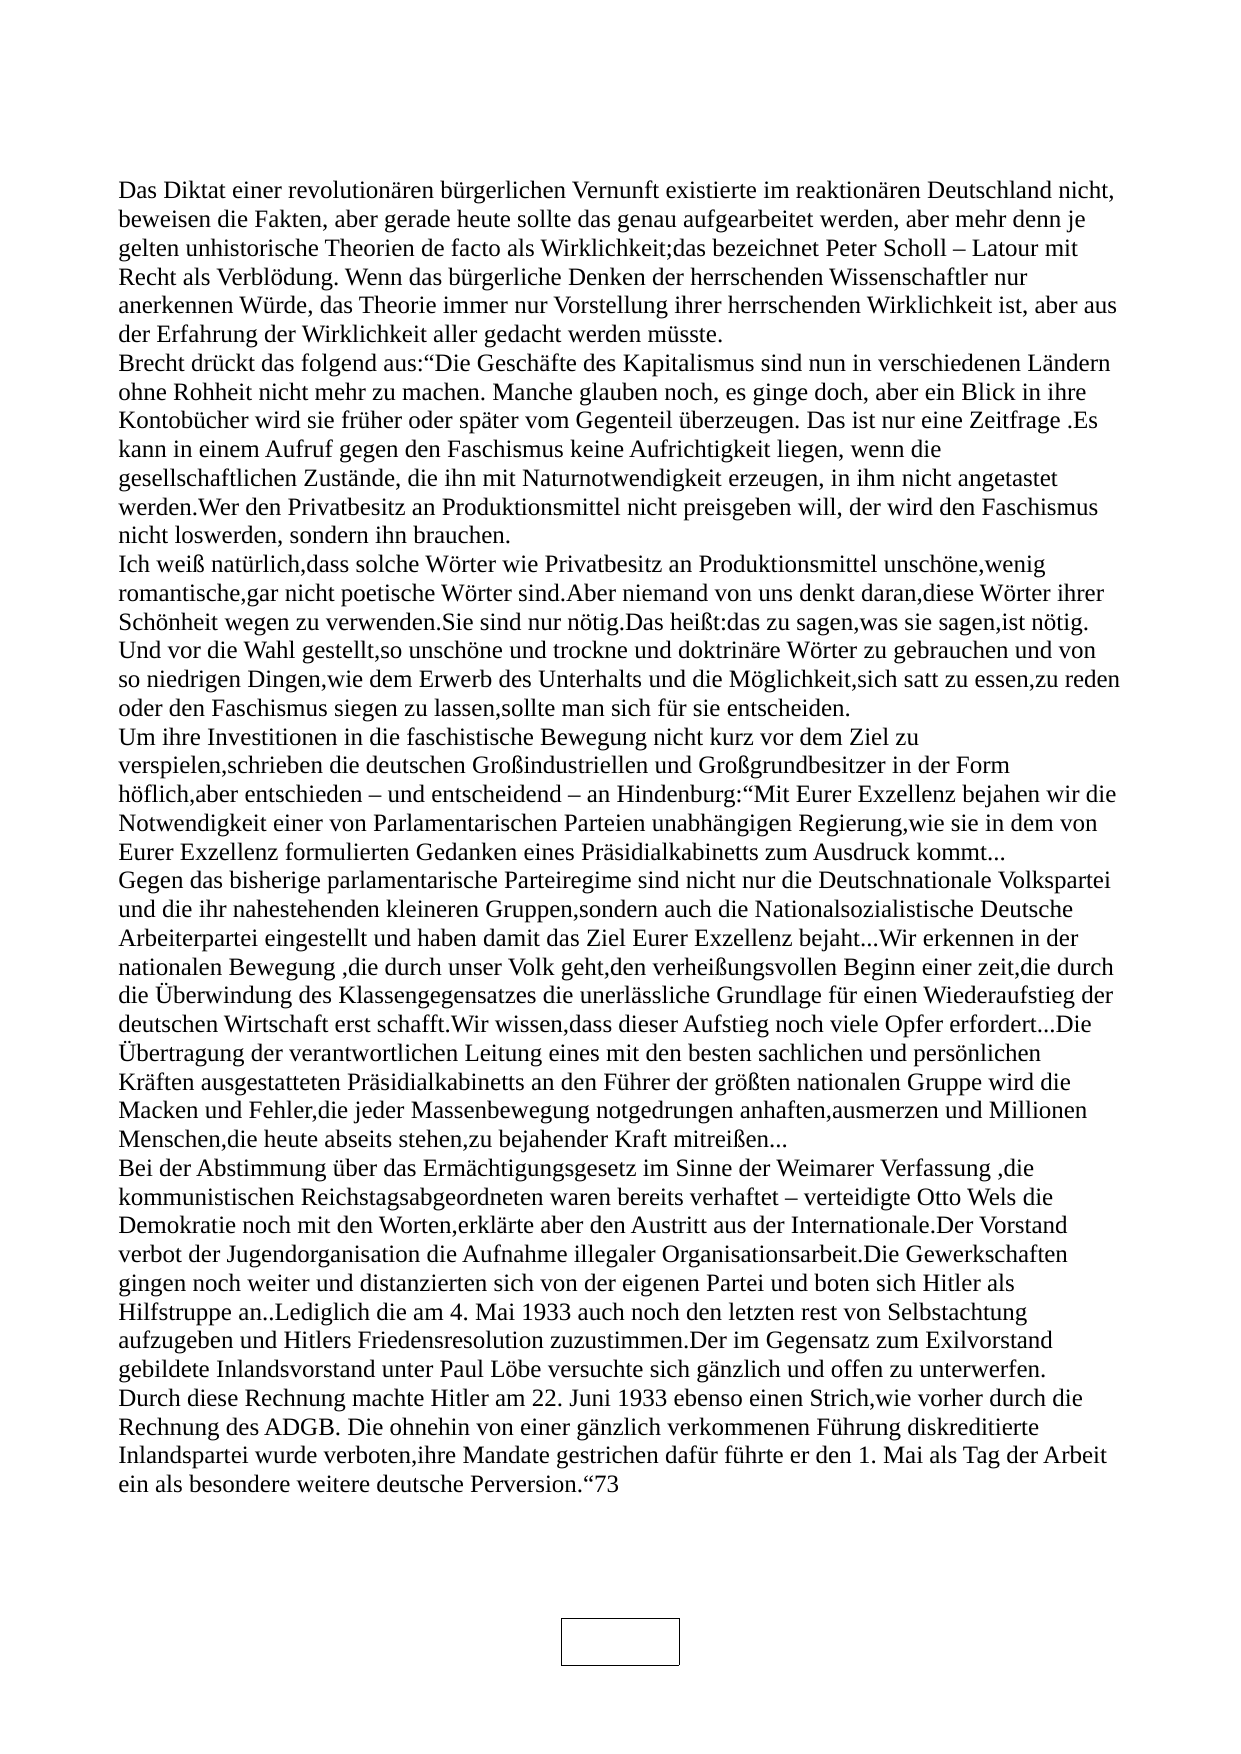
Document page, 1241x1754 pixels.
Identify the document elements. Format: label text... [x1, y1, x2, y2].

text Bei der Abstimmung über das Ermächtigungsgesetz im Sinne der Weimarer Verfassung ,die kommunistischen Reichstagsabgeordneten waren bereits verhaftet – verteidigte Otto Wels die Demokratie noch mit den Worten,erklärte aber den Austritt aus der Internationale.Der Vorstand verbot der Jugendorganisation die Aufnahme illegaler Organisationsarbeit.Die Gewerkschaften gingen noch weiter und distanzierten sich von der eigenen Partei und boten sich Hitler als Hilfstruppe an..Lediglich die am 4. Mai 1933 auch noch den letzten rest von Selbstachtung aufzugeben und Hitlers Friedensresolution zuzustimmen.Der im Gegensatz zum Exilvorstand gebildete Inlandsvorstand unter Paul Löbe versuchte sich gänzlich und offen zu unterwerfen. [118, 1153, 1122, 1383]
text Um ihre Investitionen in die faschistische Bewegung nicht kurz vor dem Ziel zu verspielen,schrieben die deutschen Großindustriellen und Großgrundbesitzer in der Form höflich,aber entschieden – und entscheidend – an Hindenburg:“Mit Eurer Exzellenz bejahen wir die Notwendigkeit einer von Parlamentarischen Parteien unabhängigen Regierung,wie sie in dem von Eurer Exzellenz formulierten Gedanken eines Präsidialkabinetts zum Ausdruck kommt... [118, 722, 1122, 866]
text Durch diese Rechnung machte Hitler am 22. Juni 1933 ebenso einen Strich,wie vorher durch die Rechnung des ADGB. Die ohnehin von einer gänzlich verkommenen Führung diskreditierte Inlandspartei wurde verboten,ihre Mandate gestrichen dafür führte er den 1. Mai als Tag der Arbeit ein als besondere weitere deutsche Perversion.“73 [118, 1383, 1122, 1498]
text Ich weiß natürlich,dass solche Wörter wie Privatbesitz an Produktionsmittel unschöne,wenig romantische,gar nicht poetische Wörter sind.Aber niemand von uns denkt daran,diese Wörter ihrer Schönheit wegen zu verwenden.Sie sind nur nötig.Das heißt:das zu sagen,was sie sagen,ist nötig. Und vor die Wahl gestellt,so unschöne und trockne und doktrinäre Wörter zu gebrauchen und von so niedrigen Dingen,wie dem Erwerb des Unterhalts und die Möglichkeit,sich satt zu essen,zu reden oder den Faschismus siegen zu lassen,sollte man sich für sie entscheiden. [118, 549, 1122, 722]
text Das Diktat einer revolutionären bürgerlichen Vernunft existierte im reaktionären Deutschland nicht, beweisen die Fakten, aber gerade heute sollte das genau aufgearbeitet werden, aber mehr denn je gelten unhistorische Theorien de facto als Wirklichkeit;das bezeichnet Peter Scholl – Latour mit Recht als Verblödung. Wenn das bürgerliche Denken der herrschenden Wissenschaftler nur anerkennen Würde, das Theorie immer nur Vorstellung ihrer herrschenden Wirklichkeit ist, aber aus der Erfahrung der Wirklichkeit aller gedacht werden müsste. [118, 176, 1122, 348]
text Brecht drückt das folgend aus:“Die Geschäfte des Kapitalismus sind nun in verschiedenen Ländern ohne Rohheit nicht mehr zu machen. Manche glauben noch, es ginge doch, aber ein Blick in ihre Kontobücher wird sie früher oder später vom Gegenteil überzeugen. Das ist nur eine Zeitfrage .Es kann in einem Aufruf gegen den Faschismus keine Aufrichtigkeit liegen, wenn die gesellschaftlichen Zustände, die ihn mit Naturnotwendigkeit erzeugen, in ihm nicht angetastet werden.Wer den Privatbesitz an Produktionsmittel nicht preisgeben will, der wird den Faschismus nicht loswerden, sondern ihn brauchen. [118, 348, 1122, 549]
text Gegen das bisherige parlamentarische Parteiregime sind nicht nur die Deutschnationale Volkspartei und die ihr nahestehenden kleineren Gruppen,sondern auch die Nationalsozialistische Deutsche Arbeiterpartei eingestellt und haben damit das Ziel Eurer Exzellenz bejaht...Wir erkennen in der nationalen Bewegung ,die durch unser Volk geht,den verheißungsvollen Beginn einer zeit,die durch die Überwindung des Klassengegensatzes die unerlässliche Grundlage für einen Wiederaufstieg der deutschen Wirtschaft erst schafft.Wir wissen,dass dieser Aufstieg noch viele Opfer erfordert...Die Übertragung der verantwortlichen Leitung eines mit den besten sachlichen und persönlichen Kräften ausgestatteten Präsidialkabinetts an den Führer der größten nationalen Gruppe wird die Macken und Fehler,die jeder Massenbewegung notgedrungen anhaften,ausmerzen und Millionen Menschen,die heute abseits stehen,zu bejahender Kraft mitreißen... [118, 866, 1122, 1153]
